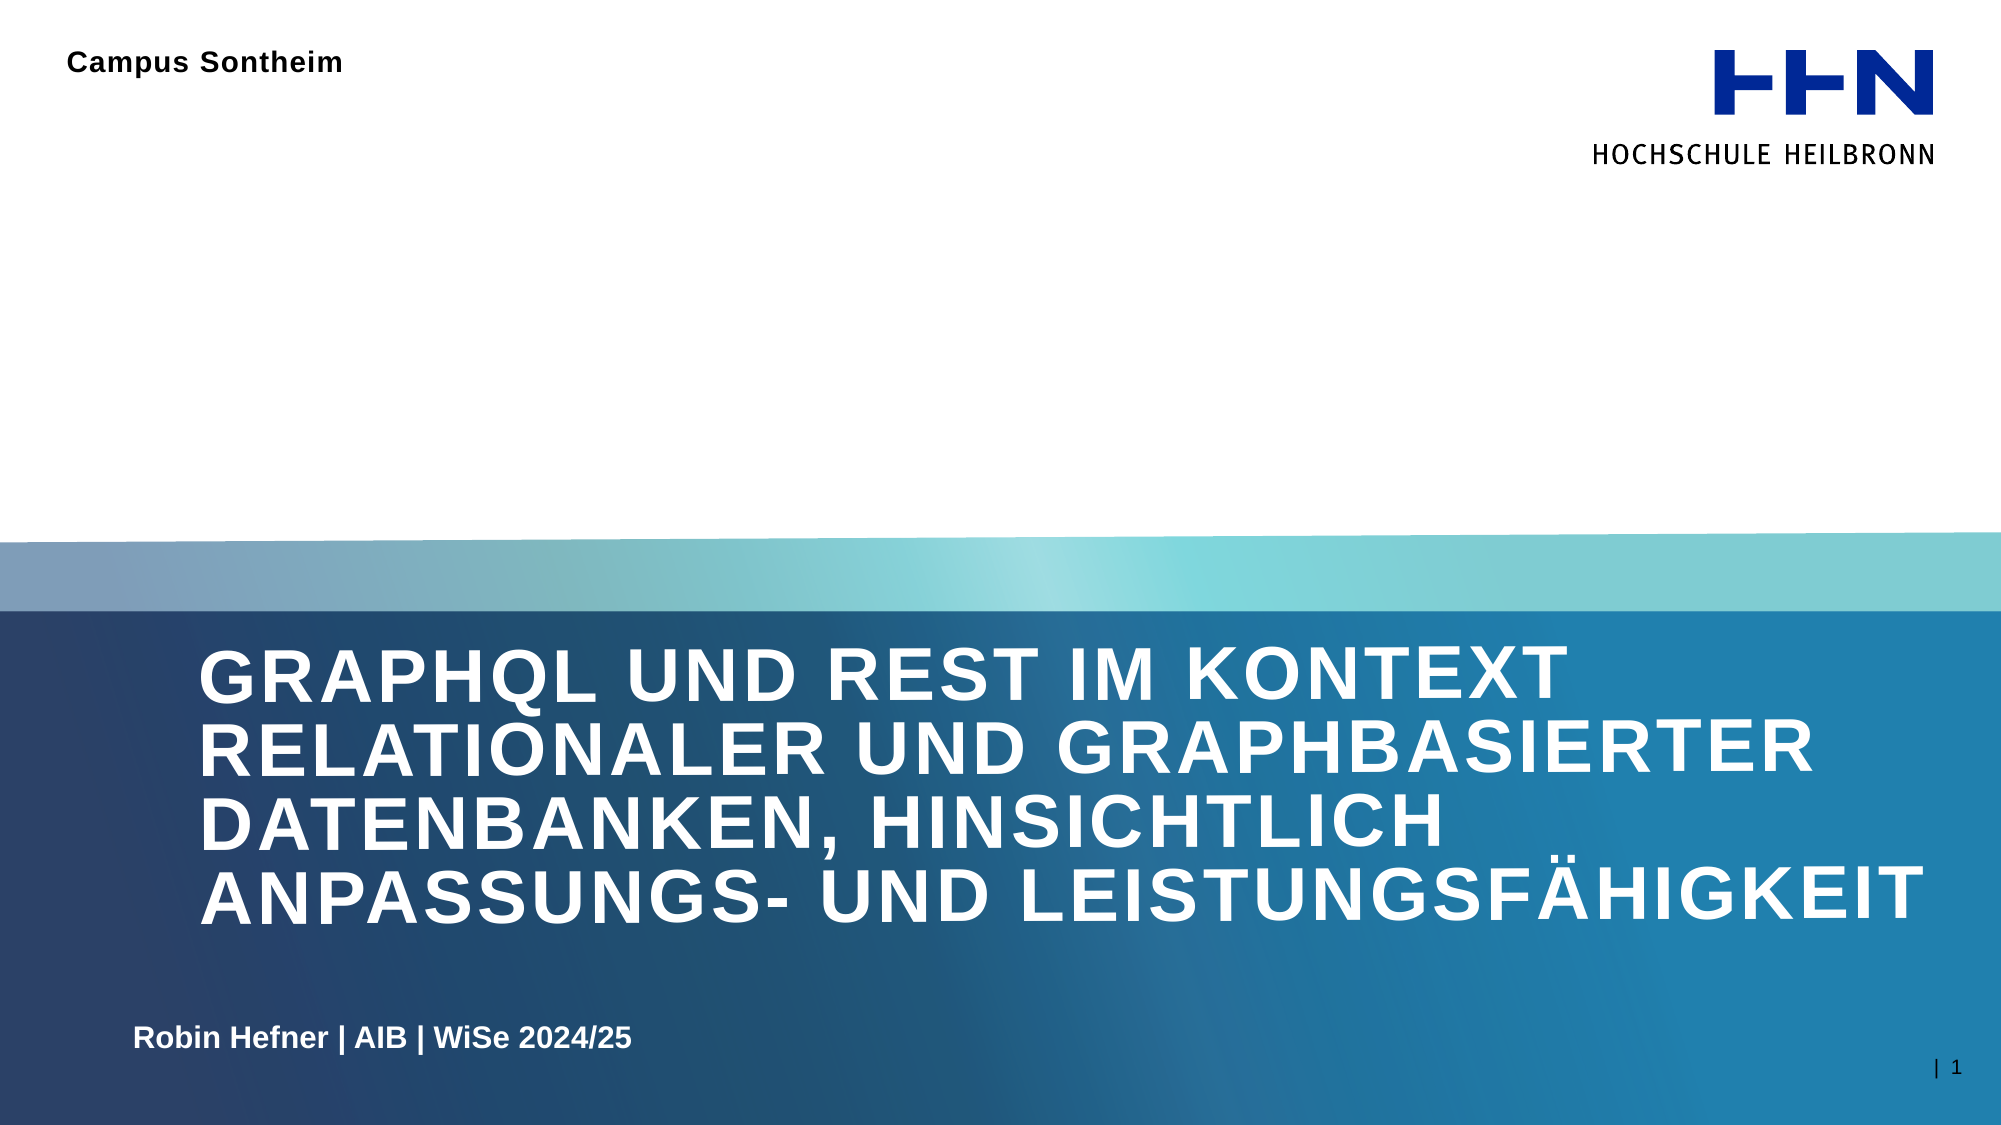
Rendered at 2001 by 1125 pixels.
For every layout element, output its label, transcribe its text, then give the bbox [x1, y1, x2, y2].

title GraphQL und REST im Kontext relationaler und graphbasierter Datenbanken, hinsichtlich Anpassungs- und Leistungsfähigkeit [0, 532, 2000, 1125]
slide_number | <Foliennummer> [1624, 1054, 1963, 1093]
slide_number Campus Sontheim [66, 42, 1277, 84]
text_box Robin Hefner | AIB | WiSe 2024/25 [118, 1013, 728, 1063]
